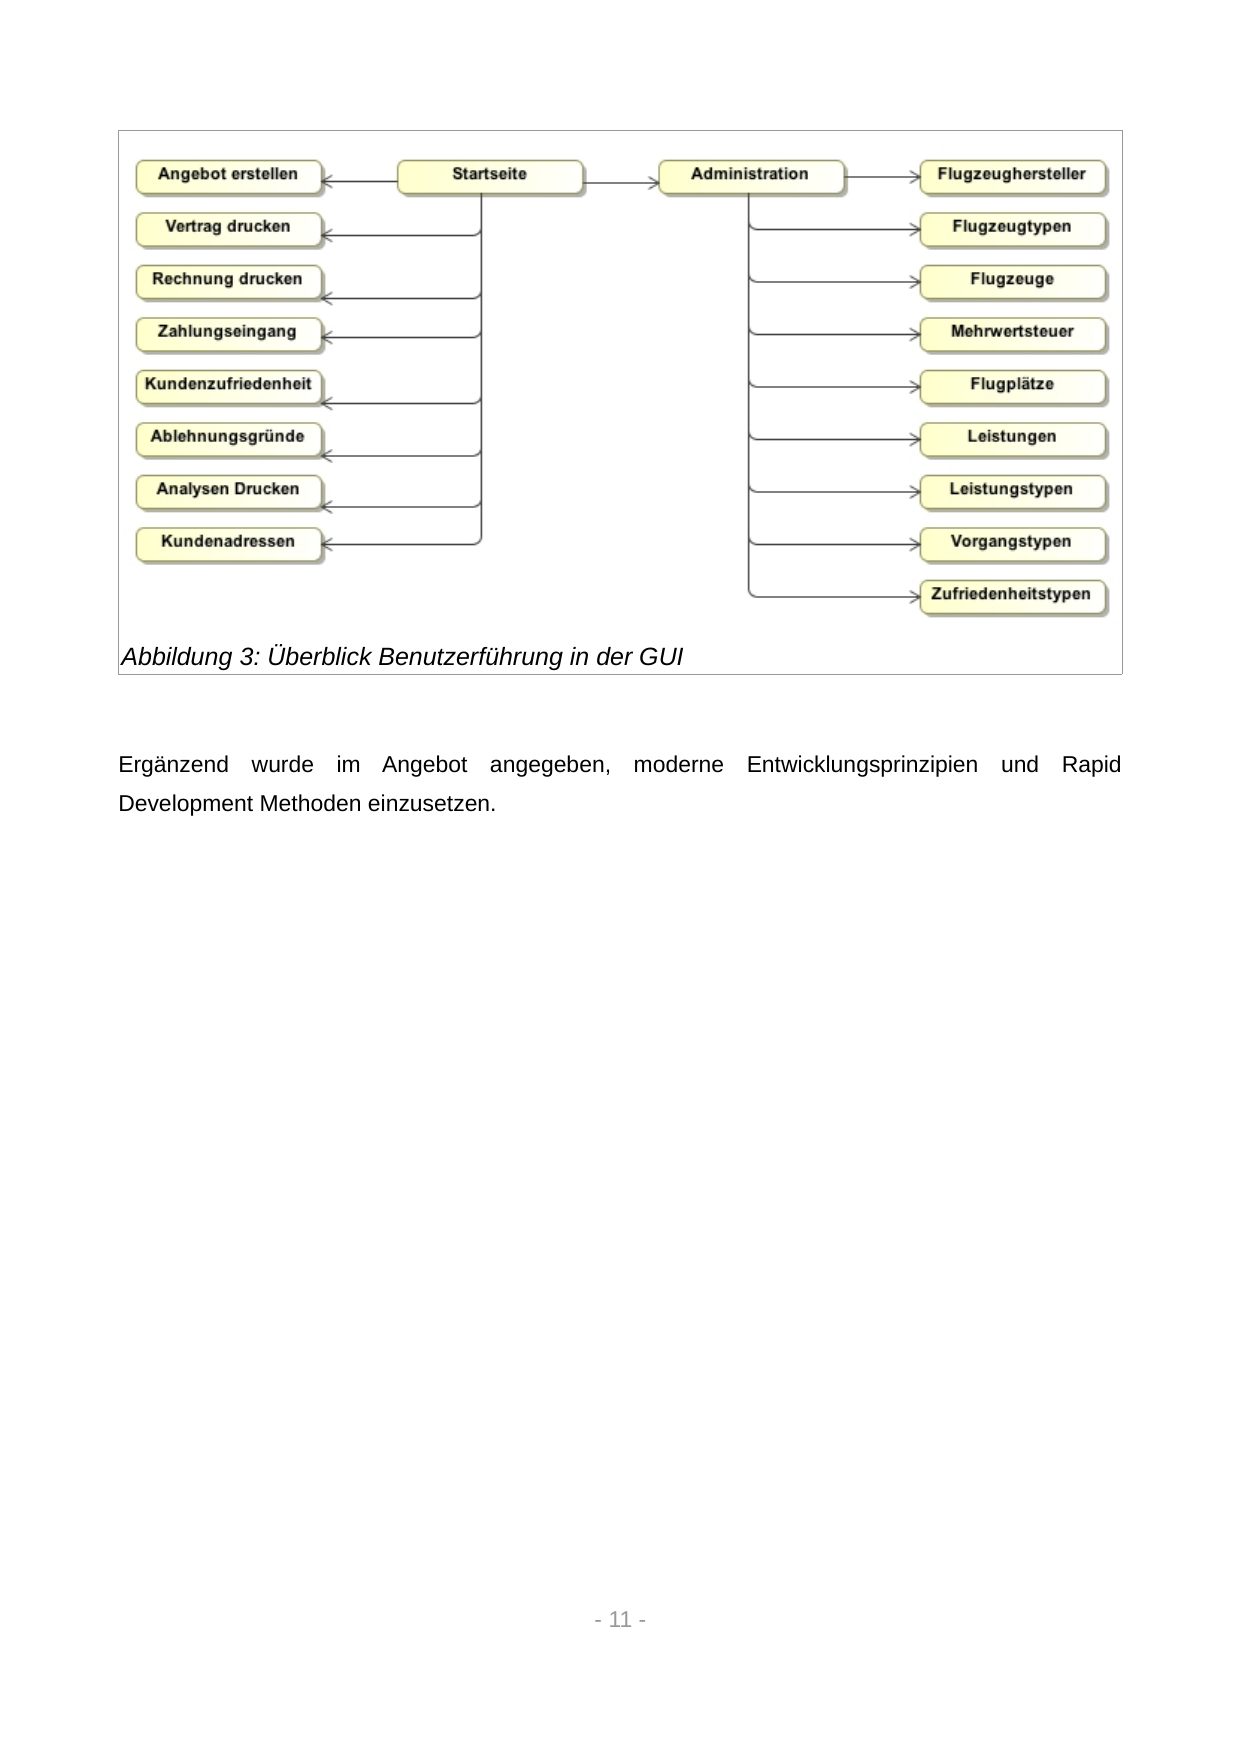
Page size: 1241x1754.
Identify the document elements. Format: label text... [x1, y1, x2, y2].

text Ergänzend wurde im Angebot angegeben, moderne Entwicklungsprinzipien und Rapid Development Methoden einzusetzen. [118, 751, 1122, 817]
picture [121, 145, 1120, 628]
text Abbildung 3: Überblick Benutzerführung in der GUI [121, 628, 1119, 671]
